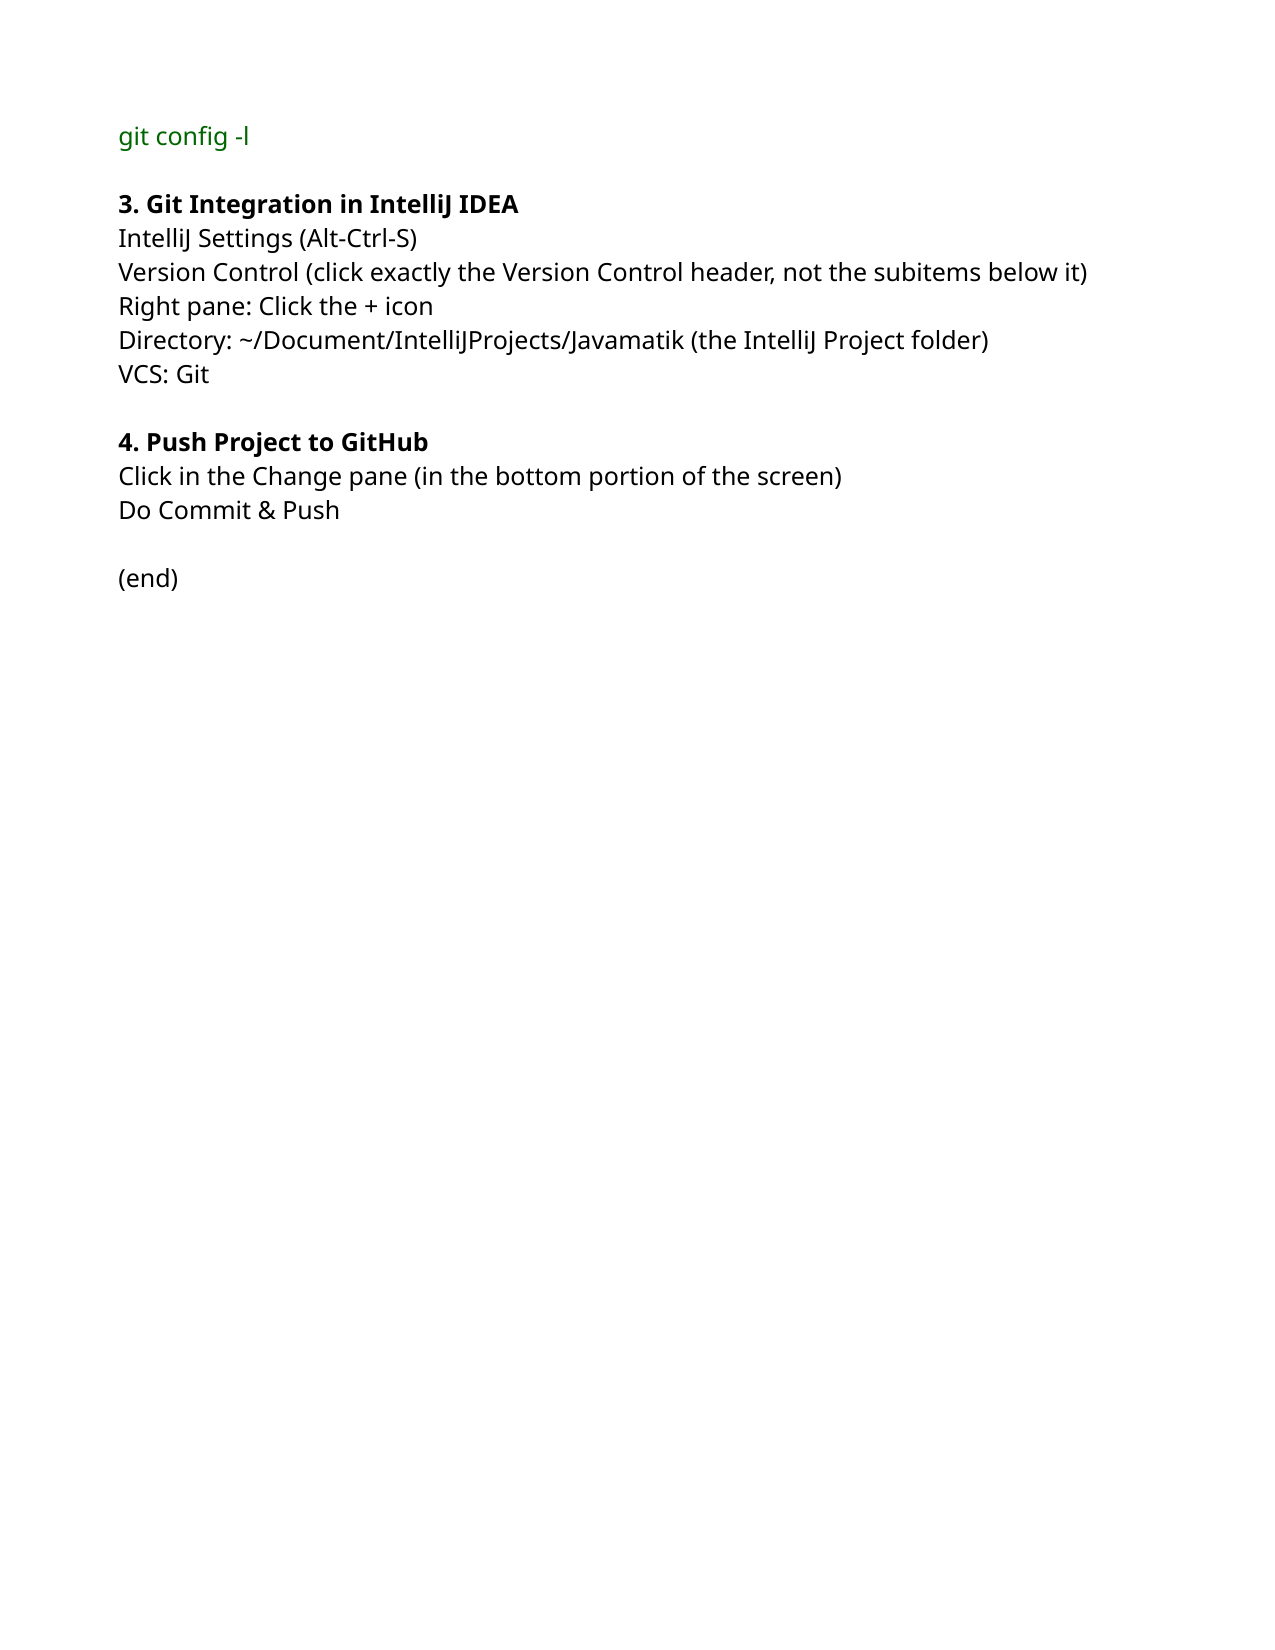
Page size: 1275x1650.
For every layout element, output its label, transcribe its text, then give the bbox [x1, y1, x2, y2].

text Right pane: Click the + icon [118, 288, 1157, 322]
text Do Commit & Push [118, 493, 1157, 527]
text 4. Push Project to GitHub [118, 425, 1157, 459]
text 3. Git Integration in IntelliJ IDEA [118, 186, 1157, 220]
text IntelliJ Settings (Alt-Ctrl-S) [118, 220, 1157, 254]
text (end) [118, 561, 1157, 595]
text Click in the Change pane (in the bottom portion of the screen) [118, 459, 1157, 493]
text Version Control (click exactly the Version Control header, not the subitems below it) [118, 254, 1157, 288]
text Directory: ~/Document/IntelliJProjects/Javamatik (the IntelliJ Project folder) [118, 322, 1157, 357]
text git config -l [118, 118, 1157, 152]
text VCS: Git [118, 357, 1157, 391]
